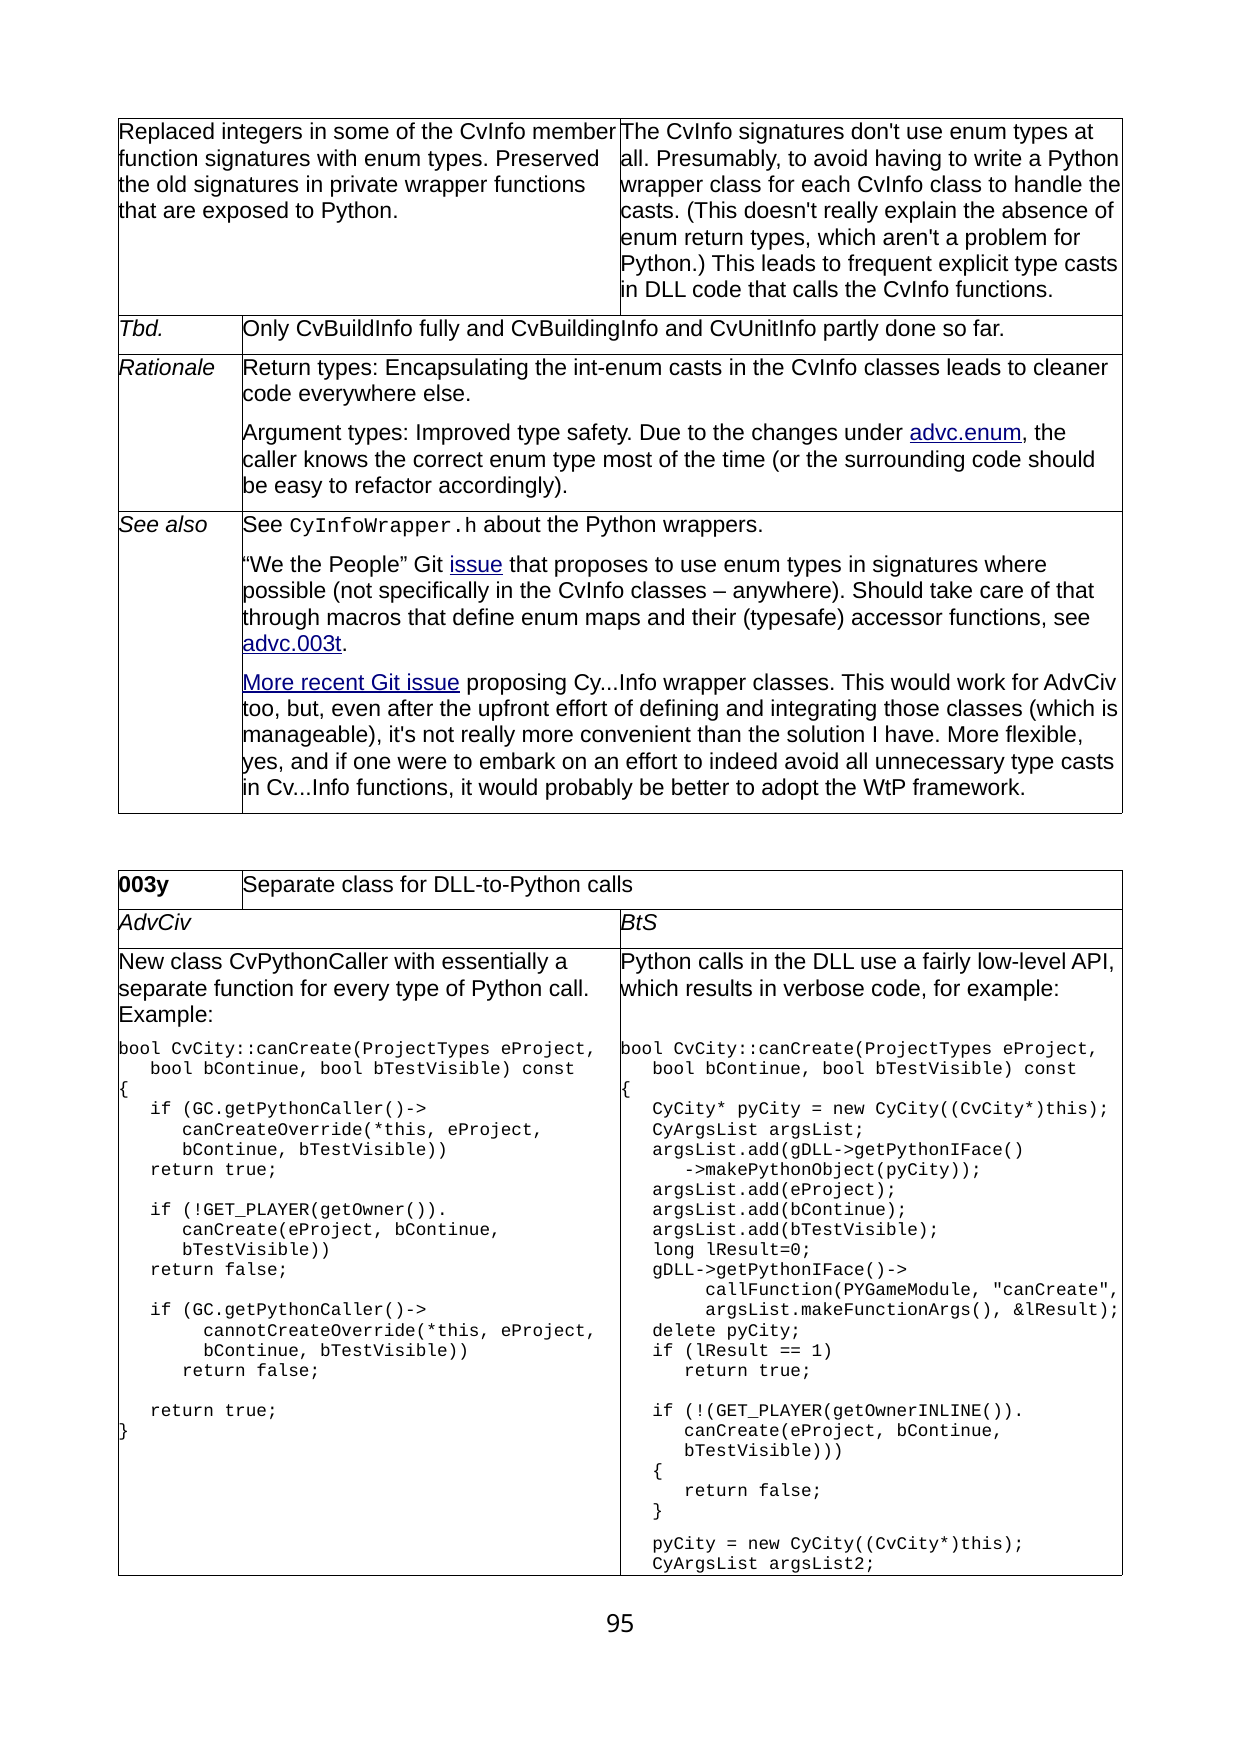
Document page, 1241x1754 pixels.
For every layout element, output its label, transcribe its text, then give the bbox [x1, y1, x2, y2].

table_cell Return types: Encapsulating the int-enum casts in the CvInfo classes leads to cleaner code everywhere else. Argument types: Improved type safety. Due to the changes under advc.enum, the caller knows the correct enum type most of the time (or the surrounding code should be easy to refactor accordingly). [243, 355, 1122, 511]
table_cell The CvInfo signatures don't use enum types at all. Presumably, to avoid having to write a Python wrapper class for each CvInfo class to handle the casts. (This doesn't really explain the absence of enum return types, which aren't a problem for Python.) This leads to frequent explicit type casts in DLL code that calls the CvInfo functions. [621, 119, 1122, 315]
table_cell Tbd. [119, 316, 242, 354]
table_cell Rationale [119, 355, 242, 511]
table_cell BtS [621, 910, 1122, 948]
table_cell Only CvBuildInfo fully and CvBuildingInfo and CvUnitInfo partly done so far. [243, 316, 1122, 354]
table_cell Replaced integers in some of the CvInfo member function signatures with enum types. Preserved the old signatures in private wrapper functions that are exposed to Python. [119, 119, 620, 315]
table_cell AdvCiv [119, 910, 620, 948]
table_cell See CyInfoWrapper.h about the Python wrappers. “We the People” Git issue that proposes to use enum types in signatures where possible (not specifically in the CvInfo classes – anywhere). Should take care of that through macros that define enum maps and their (typesafe) accessor functions, see advc.003t. More recent Git issue proposing Cy...Info wrapper classes. This would work for AdvCiv too, but, even after the upfront effort of defining and integrating those classes (which is manageable), it's not really more convenient than the solution I have. More flexible, yes, and if one were to embark on an effort to indeed avoid all unnecessary type casts in Cv...Info functions, it would probably be better to adopt the WtP framework. [243, 512, 1122, 813]
table_header Separate class for DLL-to-Python calls [243, 871, 1122, 909]
table_cell New class CvPythonCaller with essentially a separate function for every type of Python call. Example: bool CvCity::canCreate(ProjectTypes eProject, bool bContinue, bool bTestVisible) const { if (GC.getPythonCaller()-> canCreateOverride(*this, eProject, bContinue, bTestVisible)) return true; if (!GET_PLAYER(getOwner()). canCreate(eProject, bContinue, bTestVisible)) return false; if (GC.getPythonCaller()-> cannotCreateOverride(*this, eProject, bContinue, bTestVisible)) return false; return true; } [119, 949, 620, 1575]
table_header 003y [119, 871, 242, 909]
table_cell Python calls in the DLL use a fairly low-level API, which results in verbose code, for example: bool CvCity::canCreate(ProjectTypes eProject, bool bContinue, bool bTestVisible) const { CyCity* pyCity = new CyCity((CvCity*)this); CyArgsList argsList; argsList.add(gDLL->getPythonIFace() ->makePythonObject(pyCity)); argsList.add(eProject); argsList.add(bContinue); argsList.add(bTestVisible); long lResult=0; gDLL->getPythonIFace()-> callFunction(PYGameModule, "canCreate", argsList.makeFunctionArgs(), &lResult); delete pyCity; if (lResult == 1) return true; if (!(GET_PLAYER(getOwnerINLINE()). canCreate(eProject, bContinue, bTestVisible))) { return false; } pyCity = new CyCity((CvCity*)this); CyArgsList argsList2; [621, 949, 1122, 1575]
table_cell See also [119, 512, 242, 813]
